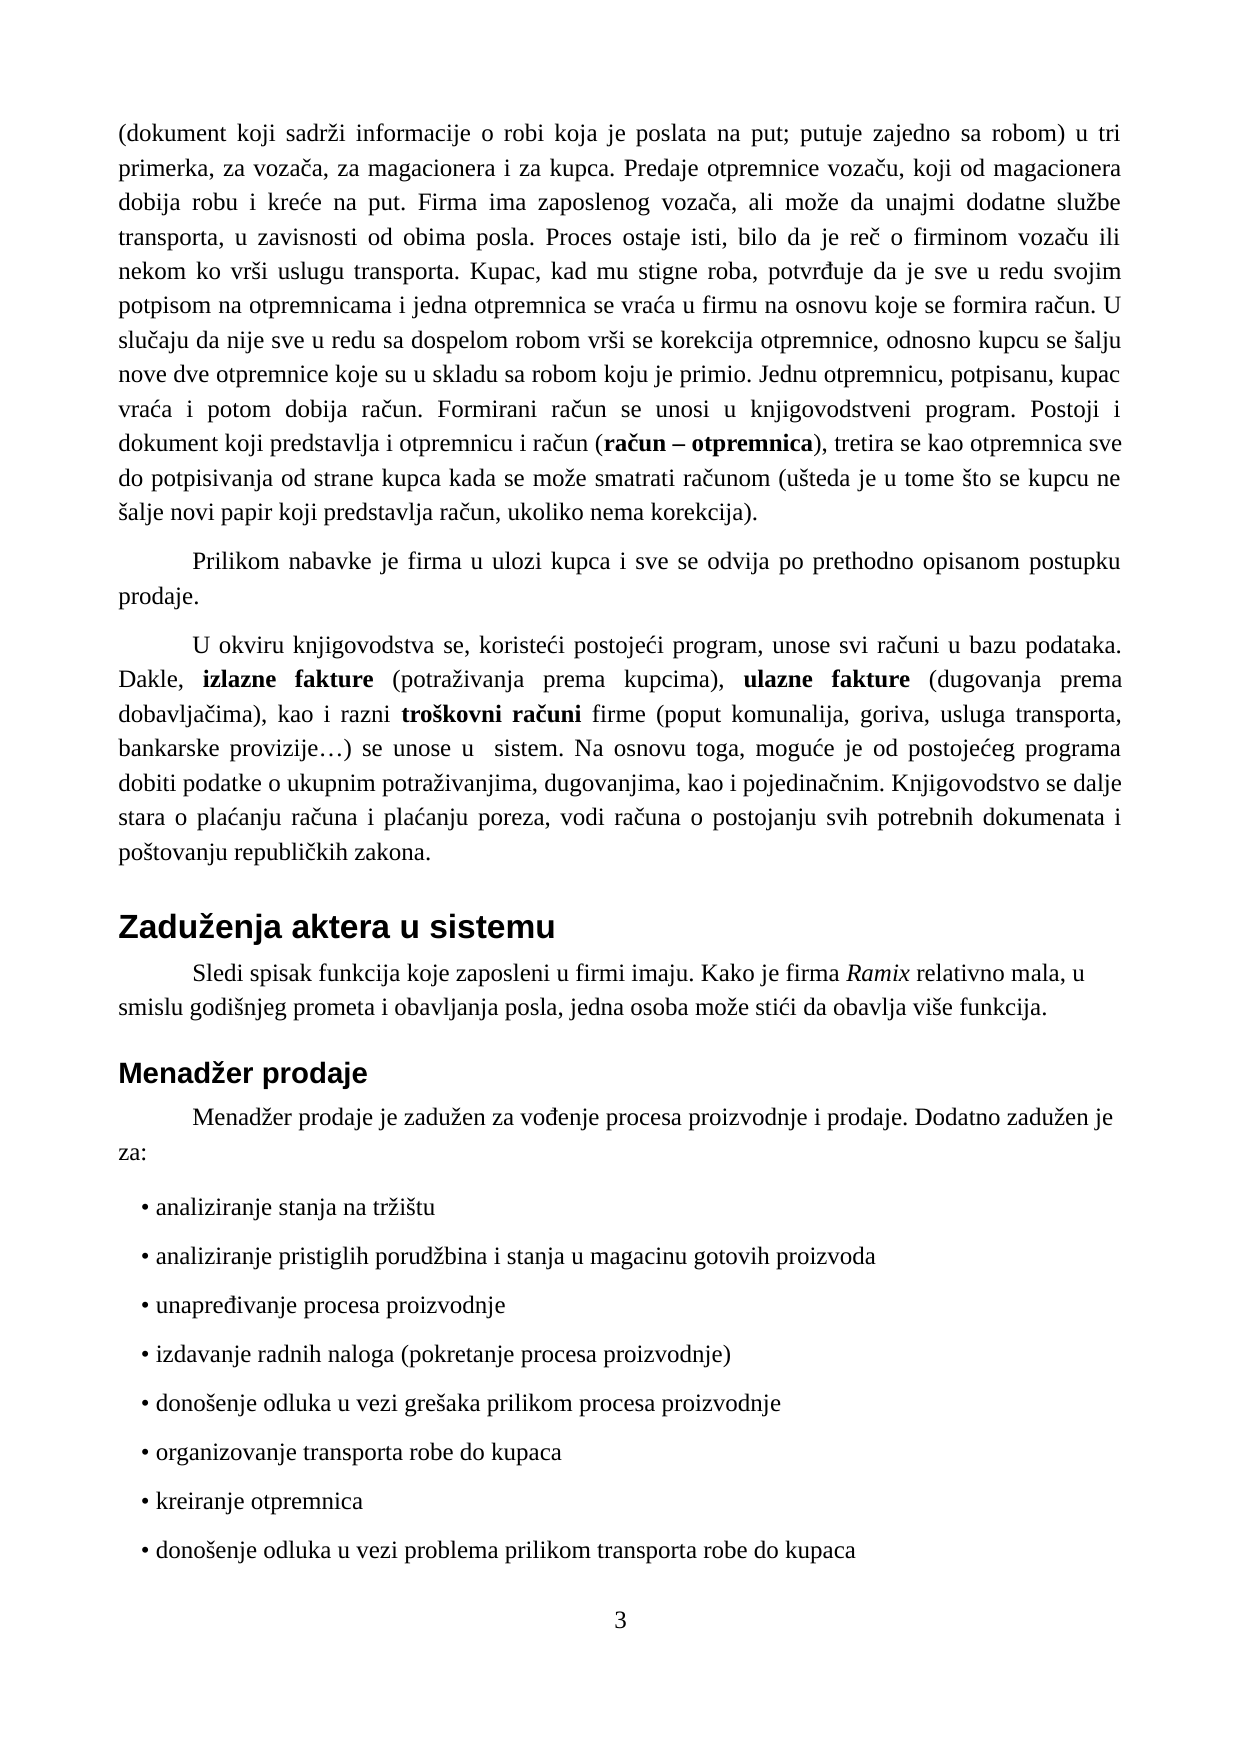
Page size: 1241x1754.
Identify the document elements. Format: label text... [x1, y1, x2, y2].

list donošenje odluka u vezi grešaka prilikom procesa proizvodnje [141, 1388, 1122, 1417]
list organizovanje transporta robe do kupaca [141, 1437, 1122, 1466]
text Menadžer prodaje je zadužen za vođenje procesa proizvodnje i prodaje. Dodatno zadužen je za: [118, 1102, 1122, 1166]
subtitle Zaduženja aktera u sistemu [118, 907, 1122, 945]
text (dokument koji sadrži informacije o robi koja je poslata na put; putuje zajedno sa robom) u tri primerka, za vozača, za magacionera i za kupca. Predaje otpremnice vozaču, koji od magacionera dobija robu i kreće na put. Firma ima zaposlenog vozača, ali može da unajmi dodatne službe transporta, u zavisnosti od obima posla. Proces ostaje isti, bilo da je reč o firminom vozaču ili nekom ko vrši uslugu transporta. Kupac, kad mu stigne roba, potvrđuje da je sve u redu svojim potpisom na otpremnicama i jedna otpremnica se vraća u firmu na osnovu koje se formira račun. U slučaju da nije sve u redu sa dospelom robom vrši se korekcija otpremnice, odnosno kupcu se šalju nove dve otpremnice koje su u skladu sa robom koju je primio. Jednu otpremnicu, potpisanu, kupac vraća i potom dobija račun. Formirani račun se unosi u knjigovodstveni program. Postoji i dokument koji predstavlja i otpremnicu i račun (račun – otpremnica), tretira se kao otpremnica sve do potpisivanja od strane kupca kada se može smatrati računom (ušteda je u tome što se kupcu ne šalje novi papir koji predstavlja račun, ukoliko nema korekcija). [118, 118, 1122, 526]
list izdavanje radnih naloga (pokretanje procesa proizvodnje) [141, 1339, 1122, 1368]
list kreiranje otpremnica [141, 1486, 1122, 1515]
text Prilikom nabavke je firma u ulozi kupca i sve se odvija po prethodno opisanom postupku prodaje. [118, 546, 1122, 610]
list unapređivanje procesa proizvodnje [141, 1290, 1122, 1319]
list donošenje odluka u vezi problema prilikom transporta robe do kupaca [141, 1535, 1122, 1564]
text Sledi spisak funkcija koje zaposleni u firmi imaju. Kako je firma Ramix relativno mala, u smislu godišnjeg prometa i obavljanja posla, jedna osoba može stići da obavlja više funkcija. [118, 958, 1122, 1021]
list analiziranje stanja na tržištu [141, 1192, 1122, 1221]
list analiziranje pristiglih porudžbina i stanja u magacinu gotovih proizvoda [141, 1241, 1122, 1269]
subtitle Menadžer prodaje [118, 1056, 1122, 1090]
text U okviru knjigovodstva se, koristeći postojeći program, unose svi računi u bazu podataka. Dakle, izlazne fakture (potraživanja prema kupcima), ulazne fakture (dugovanja prema dobavljačima), kao i razni troškovni računi firme (poput komunalija, goriva, usluga transporta, bankarske provizije…) se unose u sistem. Na osnovu toga, moguće je od postojećeg programa dobiti podatke o ukupnim potraživanjima, dugovanjima, kao i pojedinačnim. Knjigovodstvo se dalje stara o plaćanju računa i plaćanju poreza, vodi računa o postojanju svih potrebnih dokumenata i poštovanju republičkih zakona. [118, 630, 1122, 866]
